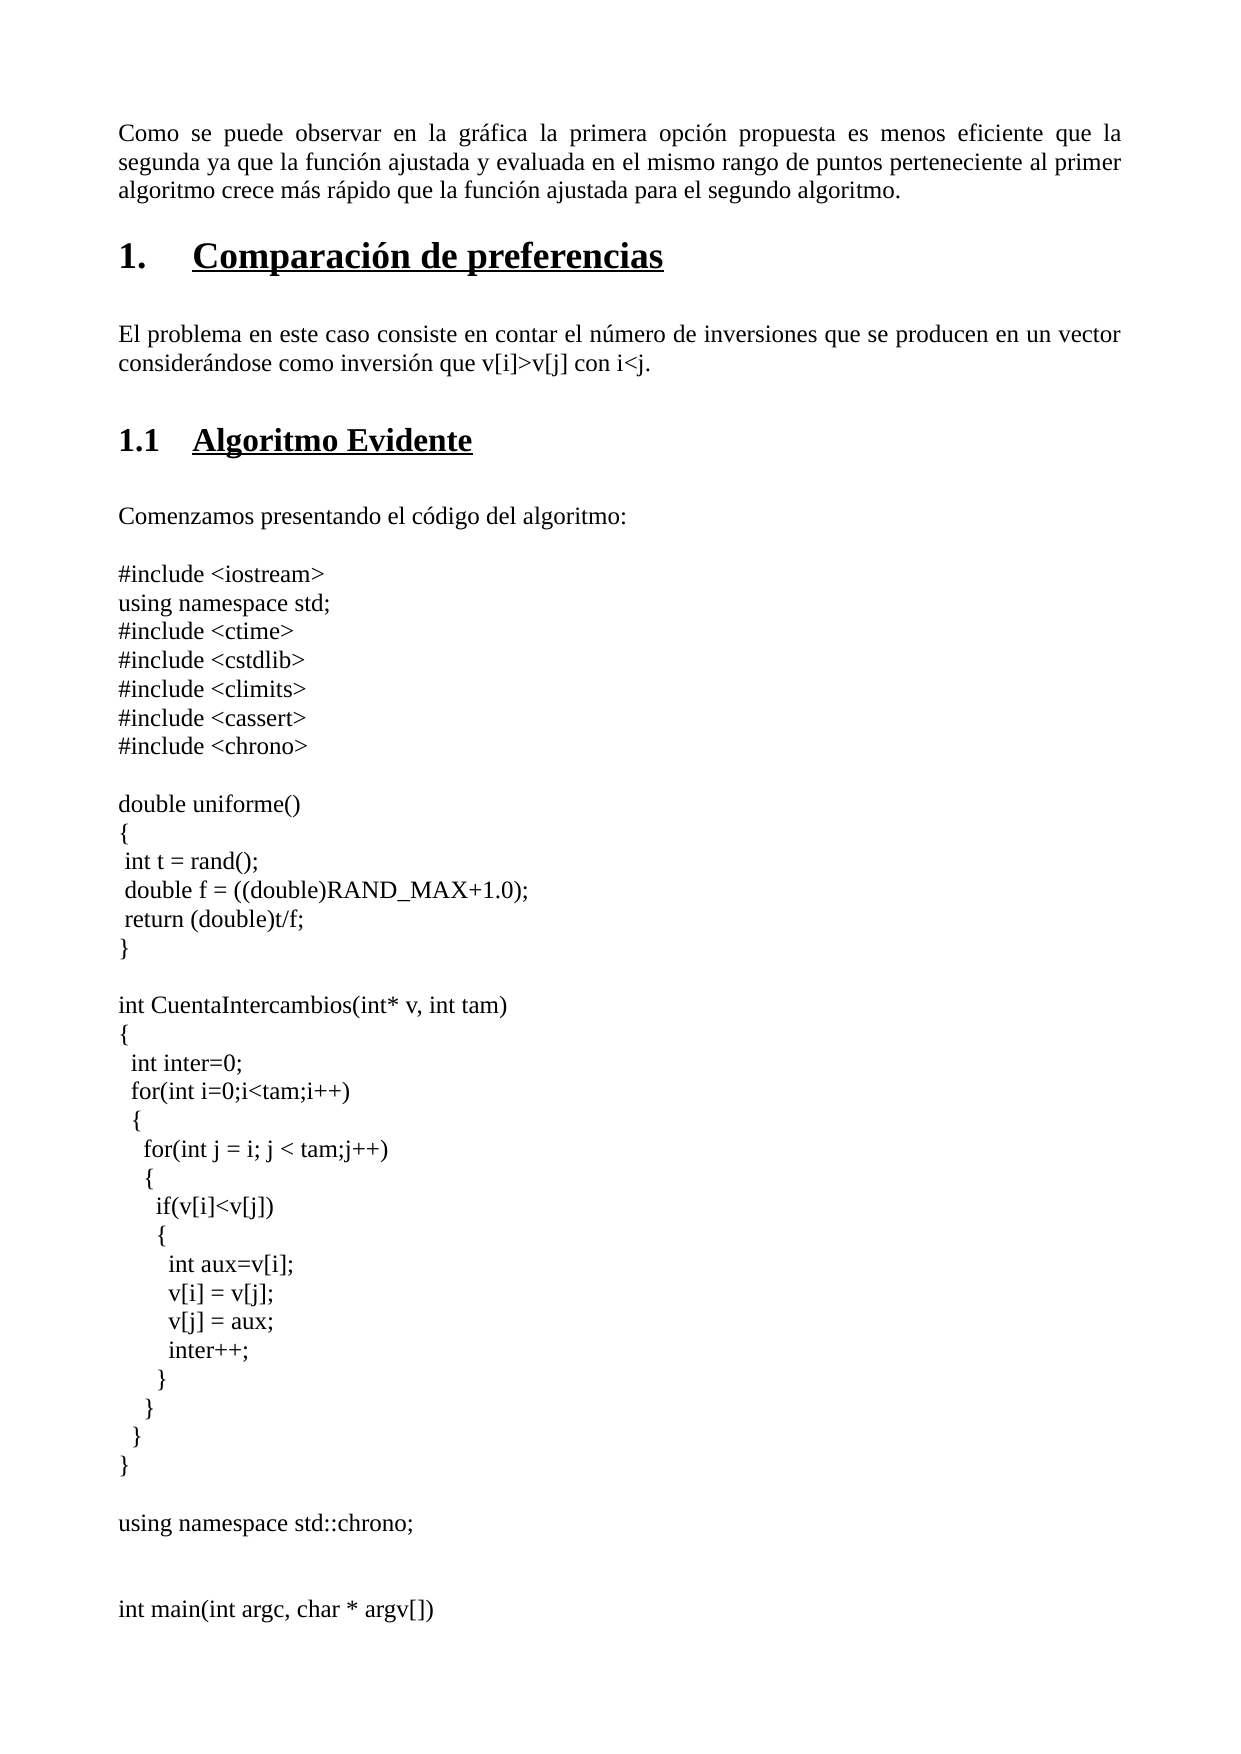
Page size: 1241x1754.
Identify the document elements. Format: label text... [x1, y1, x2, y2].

text } [118, 1393, 1122, 1421]
text } [118, 1450, 1122, 1479]
text using namespace std; [118, 588, 1122, 616]
text v[i] = v[j]; [118, 1278, 1122, 1306]
text #include <ctime> [118, 616, 1122, 645]
text Como se puede observar en la gráfica la primera opción propuesta es menos eficiente que la segunda ya que la función ajustada y evaluada en el mismo rango de puntos perteneciente al primer algoritmo crece más rápido que la función ajustada para el segundo algoritmo. [118, 118, 1122, 204]
text { [118, 1105, 1122, 1134]
text inter++; [118, 1335, 1122, 1364]
text { [118, 1220, 1122, 1249]
text #include <chrono> [118, 731, 1122, 760]
text 1.1 Algoritmo Evidente [118, 420, 1122, 458]
text 1. Comparación de preferencias [118, 233, 1122, 276]
text int t = rand(); [118, 846, 1122, 875]
text } [118, 933, 1122, 961]
text { [118, 818, 1122, 846]
text El problema en este caso consiste en contar el número de inversiones que se producen en un vector considerándose como inversión que v[i]>v[j] con i<j. [118, 319, 1122, 377]
text int aux=v[i]; [118, 1249, 1122, 1278]
text int CuentaIntercambios(int* v, int tam) [118, 990, 1122, 1019]
text for(int j = i; j < tam;j++) [118, 1134, 1122, 1163]
text v[j] = aux; [118, 1306, 1122, 1335]
text double f = ((double)RAND_MAX+1.0); [118, 875, 1122, 904]
text Comenzamos presentando el código del algoritmo: [118, 501, 1122, 530]
text } [118, 1364, 1122, 1393]
text int main(int argc, char * argv[]) [118, 1594, 1122, 1623]
text if(v[i]<v[j]) [118, 1191, 1122, 1220]
text #include <climits> [118, 674, 1122, 703]
text #include <iostream> [118, 559, 1122, 588]
text #include <cassert> [118, 703, 1122, 731]
text #include <cstdlib> [118, 645, 1122, 674]
text { [118, 1163, 1122, 1191]
text for(int i=0;i<tam;i++) [118, 1076, 1122, 1105]
text { [118, 1019, 1122, 1048]
text } [118, 1421, 1122, 1450]
text int inter=0; [118, 1048, 1122, 1076]
text using namespace std::chrono; [118, 1508, 1122, 1536]
text return (double)t/f; [118, 904, 1122, 933]
text double uniforme() [118, 789, 1122, 818]
